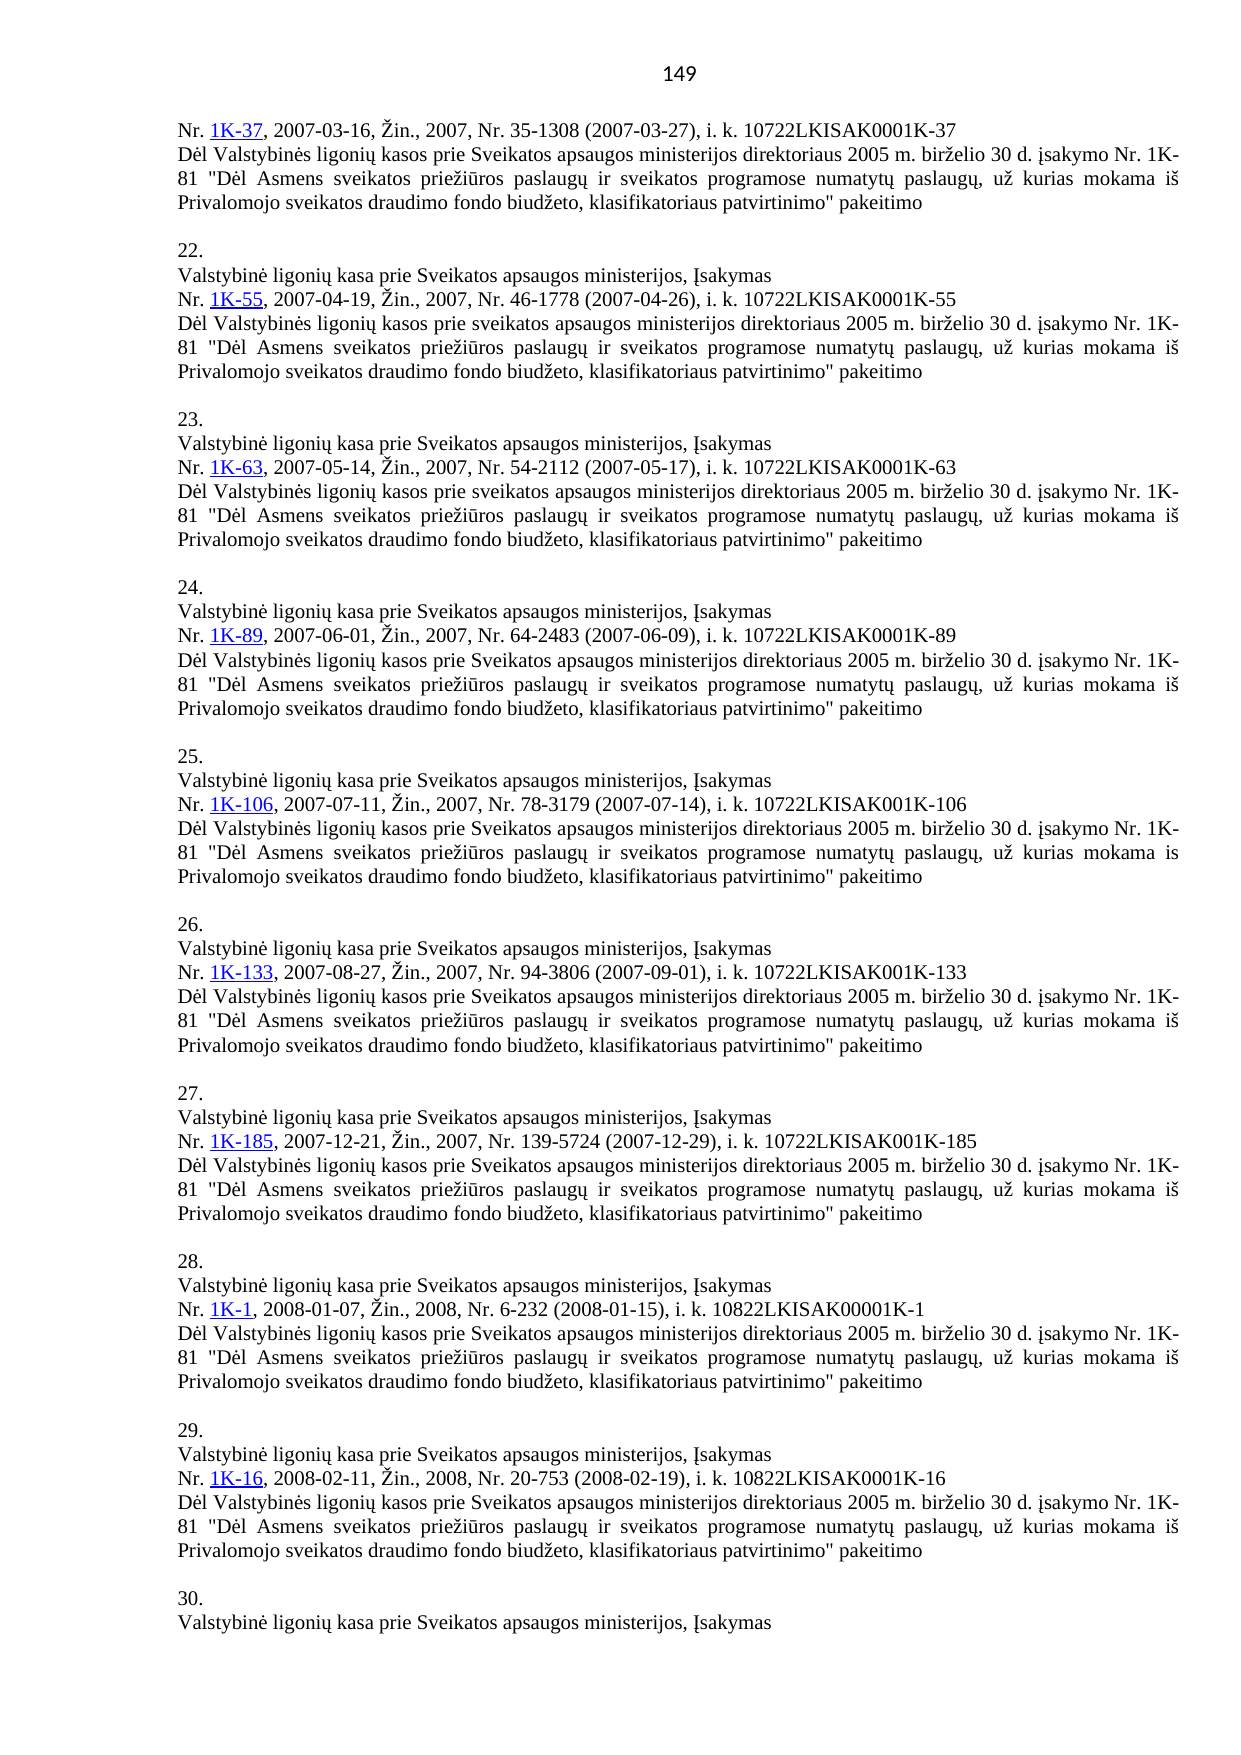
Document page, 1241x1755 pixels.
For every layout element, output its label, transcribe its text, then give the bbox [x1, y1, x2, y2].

text Valstybinė ligonių kasa prie Sveikatos apsaugos ministerijos, Įsakymas [177, 768, 1181, 792]
text Dėl Valstybinės ligonių kasos prie Sveikatos apsaugos ministerijos direktoriaus 2005 m. birželio 30 d. įsakymo Nr. 1K-81 "Dėl Asmens sveikatos priežiūros paslaugų ir sveikatos programose numatytų paslaugų, už kurias mokama iš Privalomojo sveikatos draudimo fondo biudžeto, klasifikatoriaus patvirtinimo" pakeitimo [177, 1490, 1181, 1562]
text 26. [177, 912, 1181, 936]
text Valstybinė ligonių kasa prie Sveikatos apsaugos ministerijos, Įsakymas [177, 599, 1181, 623]
text Nr. 1K-16, 2008-02-11, Žin., 2008, Nr. 20-753 (2008-02-19), i. k. 10822LKISAK0001K-16 [177, 1466, 1181, 1490]
text Dėl Valstybinės ligonių kasos prie Sveikatos apsaugos ministerijos direktoriaus 2005 m. birželio 30 d. įsakymo Nr. 1K-81 "Dėl Asmens sveikatos priežiūros paslaugų ir sveikatos programose numatytų paslaugų, už kurias mokama is Privalomojo sveikatos draudimo fondo biudžeto, klasifikatoriaus patvirtinimo" pakeitimo [177, 816, 1181, 888]
text Nr. 1K-63, 2007-05-14, Žin., 2007, Nr. 54-2112 (2007-05-17), i. k. 10722LKISAK0001K-63 [177, 455, 1181, 479]
text 30. [177, 1586, 1181, 1610]
text Nr. 1K-55, 2007-04-19, Žin., 2007, Nr. 46-1778 (2007-04-26), i. k. 10722LKISAK0001K-55 [177, 287, 1181, 311]
text Dėl Valstybinės ligonių kasos prie sveikatos apsaugos ministerijos direktoriaus 2005 m. birželio 30 d. įsakymo Nr. 1K-81 "Dėl Asmens sveikatos priežiūros paslaugų ir sveikatos programose numatytų paslaugų, už kurias mokama iš Privalomojo sveikatos draudimo fondo biudžeto, klasifikatoriaus patvirtinimo" pakeitimo [177, 479, 1181, 551]
text Nr. 1K-106, 2007-07-11, Žin., 2007, Nr. 78-3179 (2007-07-14), i. k. 10722LKISAK001K-106 [177, 792, 1181, 816]
text 25. [177, 744, 1181, 768]
text Valstybinė ligonių kasa prie Sveikatos apsaugos ministerijos, Įsakymas [177, 936, 1181, 960]
text 24. [177, 575, 1181, 599]
text Dėl Valstybinės ligonių kasos prie Sveikatos apsaugos ministerijos direktoriaus 2005 m. birželio 30 d. įsakymo Nr. 1K-81 "Dėl Asmens sveikatos priežiūros paslaugų ir sveikatos programose numatytų paslaugų, už kurias mokama iš Privalomojo sveikatos draudimo fondo biudžeto, klasifikatoriaus patvirtinimo" pakeitimo [177, 1153, 1181, 1225]
text Nr. 1K-185, 2007-12-21, Žin., 2007, Nr. 139-5724 (2007-12-29), i. k. 10722LKISAK001K-185 [177, 1129, 1181, 1153]
text Nr. 1K-133, 2007-08-27, Žin., 2007, Nr. 94-3806 (2007-09-01), i. k. 10722LKISAK001K-133 [177, 960, 1181, 984]
text 22. [177, 238, 1181, 262]
text Nr. 1K-89, 2007-06-01, Žin., 2007, Nr. 64-2483 (2007-06-09), i. k. 10722LKISAK0001K-89 [177, 623, 1181, 647]
text Nr. 1K-37, 2007-03-16, Žin., 2007, Nr. 35-1308 (2007-03-27), i. k. 10722LKISAK0001K-37 [177, 118, 1181, 142]
text Valstybinė ligonių kasa prie Sveikatos apsaugos ministerijos, Įsakymas [177, 262, 1181, 287]
text Dėl Valstybinės ligonių kasos prie Sveikatos apsaugos ministerijos direktoriaus 2005 m. birželio 30 d. įsakymo Nr. 1K-81 "Dėl Asmens sveikatos priežiūros paslaugų ir sveikatos programose numatytų paslaugų, už kurias mokama iš Privalomojo sveikatos draudimo fondo biudžeto, klasifikatoriaus patvirtinimo" pakeitimo [177, 1321, 1181, 1393]
text Valstybinė ligonių kasa prie Sveikatos apsaugos ministerijos, Įsakymas [177, 1610, 1181, 1634]
text Valstybinė ligonių kasa prie Sveikatos apsaugos ministerijos, Įsakymas [177, 431, 1181, 455]
text Dėl Valstybinės ligonių kasos prie sveikatos apsaugos ministerijos direktoriaus 2005 m. birželio 30 d. įsakymo Nr. 1K-81 "Dėl Asmens sveikatos priežiūros paslaugų ir sveikatos programose numatytų paslaugų, už kurias mokama iš Privalomojo sveikatos draudimo fondo biudžeto, klasifikatoriaus patvirtinimo" pakeitimo [177, 311, 1181, 383]
text Valstybinė ligonių kasa prie Sveikatos apsaugos ministerijos, Įsakymas [177, 1105, 1181, 1129]
text Dėl Valstybinės ligonių kasos prie Sveikatos apsaugos ministerijos direktoriaus 2005 m. birželio 30 d. įsakymo Nr. 1K-81 "Dėl Asmens sveikatos priežiūros paslaugų ir sveikatos programose numatytų paslaugų, už kurias mokama iš Privalomojo sveikatos draudimo fondo biudžeto, klasifikatoriaus patvirtinimo" pakeitimo [177, 142, 1181, 214]
text 23. [177, 407, 1181, 431]
text Nr. 1K-1, 2008-01-07, Žin., 2008, Nr. 6-232 (2008-01-15), i. k. 10822LKISAK00001K-1 [177, 1297, 1181, 1321]
text Valstybinė ligonių kasa prie Sveikatos apsaugos ministerijos, Įsakymas [177, 1442, 1181, 1466]
text 27. [177, 1081, 1181, 1105]
text Dėl Valstybinės ligonių kasos prie Sveikatos apsaugos ministerijos direktoriaus 2005 m. birželio 30 d. įsakymo Nr. 1K-81 "Dėl Asmens sveikatos priežiūros paslaugų ir sveikatos programose numatytų paslaugų, už kurias mokama iš Privalomojo sveikatos draudimo fondo biudžeto, klasifikatoriaus patvirtinimo" pakeitimo [177, 984, 1181, 1057]
text 28. [177, 1249, 1181, 1273]
text Valstybinė ligonių kasa prie Sveikatos apsaugos ministerijos, Įsakymas [177, 1273, 1181, 1297]
text Dėl Valstybinės ligonių kasos prie Sveikatos apsaugos ministerijos direktoriaus 2005 m. birželio 30 d. įsakymo Nr. 1K-81 "Dėl Asmens sveikatos priežiūros paslaugų ir sveikatos programose numatytų paslaugų, už kurias mokama iš Privalomojo sveikatos draudimo fondo biudžeto, klasifikatoriaus patvirtinimo" pakeitimo [177, 647, 1181, 720]
text 29. [177, 1417, 1181, 1442]
